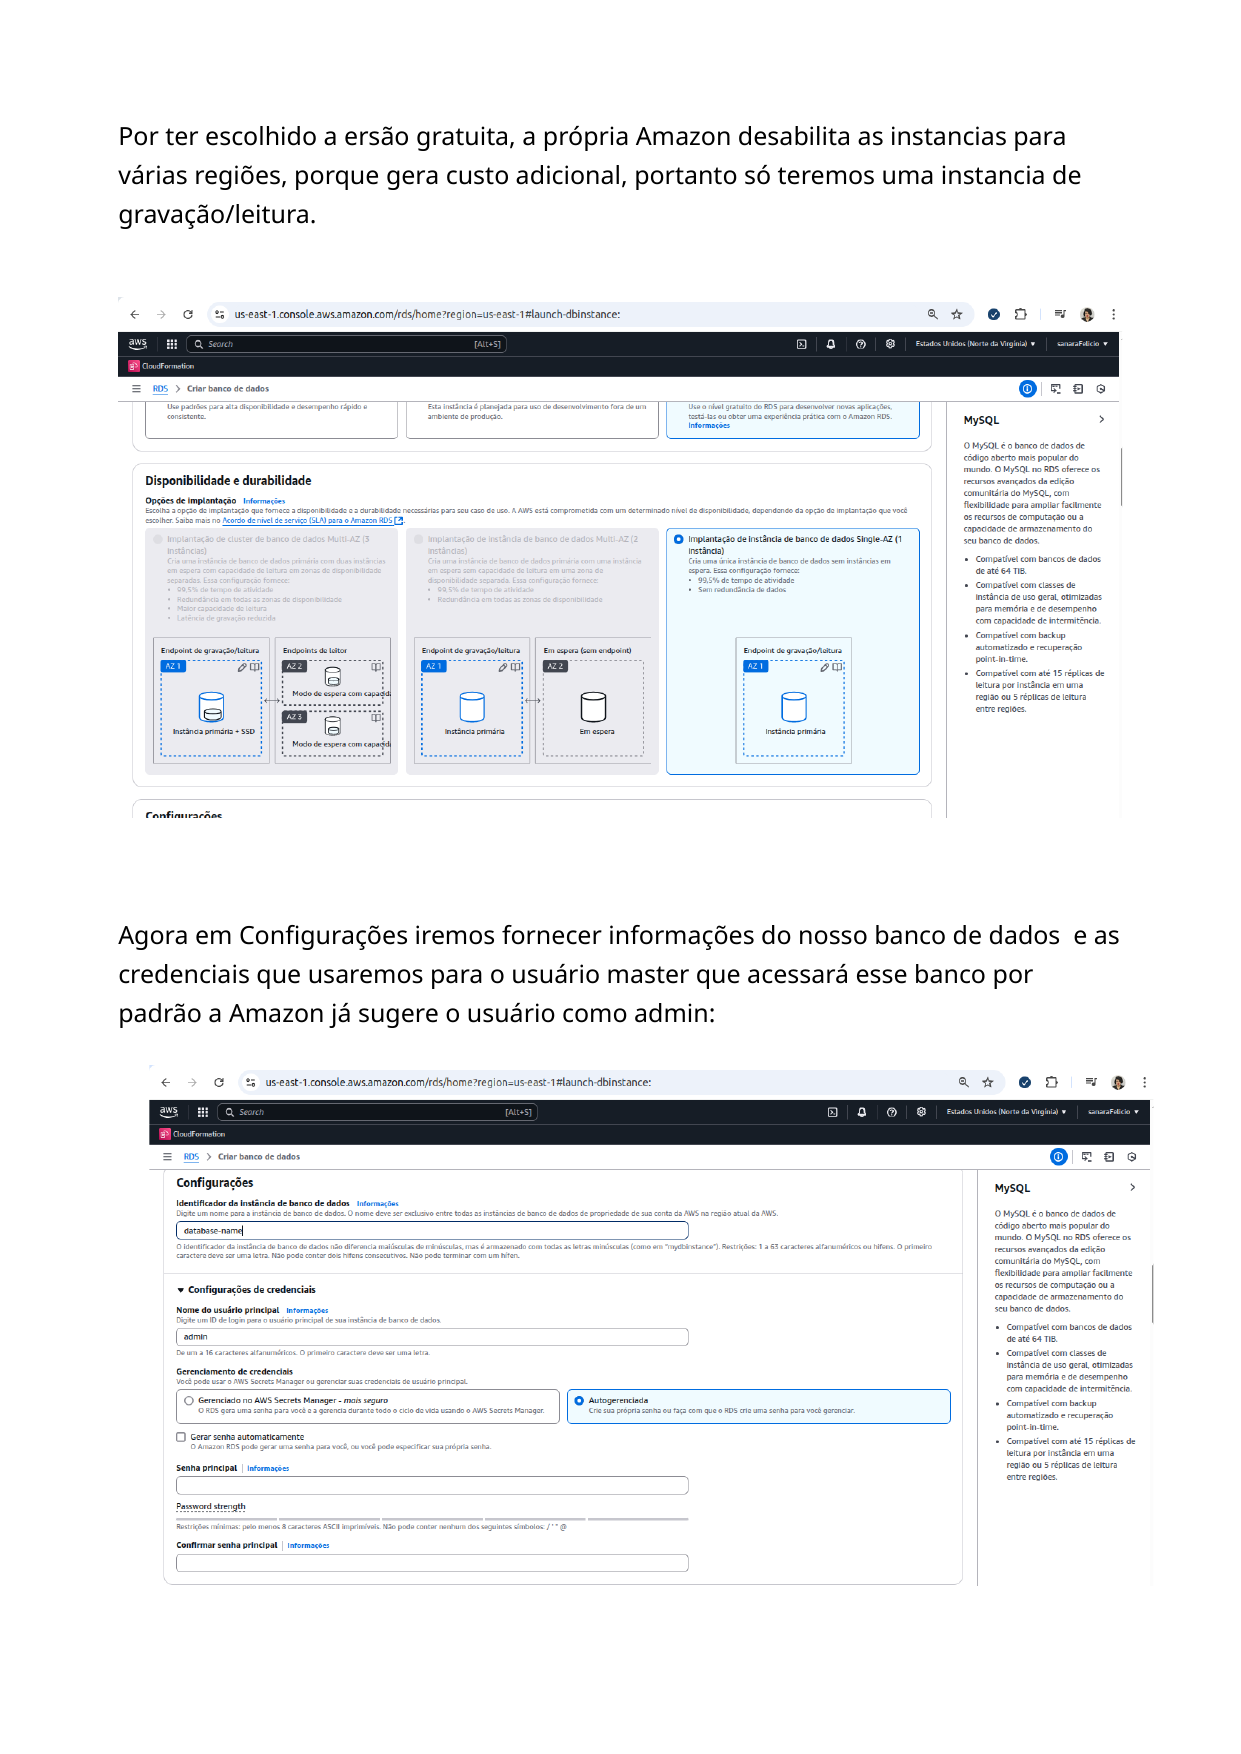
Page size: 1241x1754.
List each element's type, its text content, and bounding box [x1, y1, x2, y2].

text Por ter escolhido a ersão gratuita, a própria Amazon desabilita as instancias para várias regiões, porque gera custo adicional, portanto só teremos uma instancia de gravação/leitura. [118, 118, 1122, 231]
picture [149, 1065, 1154, 1586]
text Agora em Configurações iremos fornecer informações do nosso banco de dados e as credenciais que usaremos para o usuário master que acessará esse banco por padrão a Amazon já sugere o usuário como admin: [118, 917, 1122, 1030]
picture [118, 297, 1123, 818]
